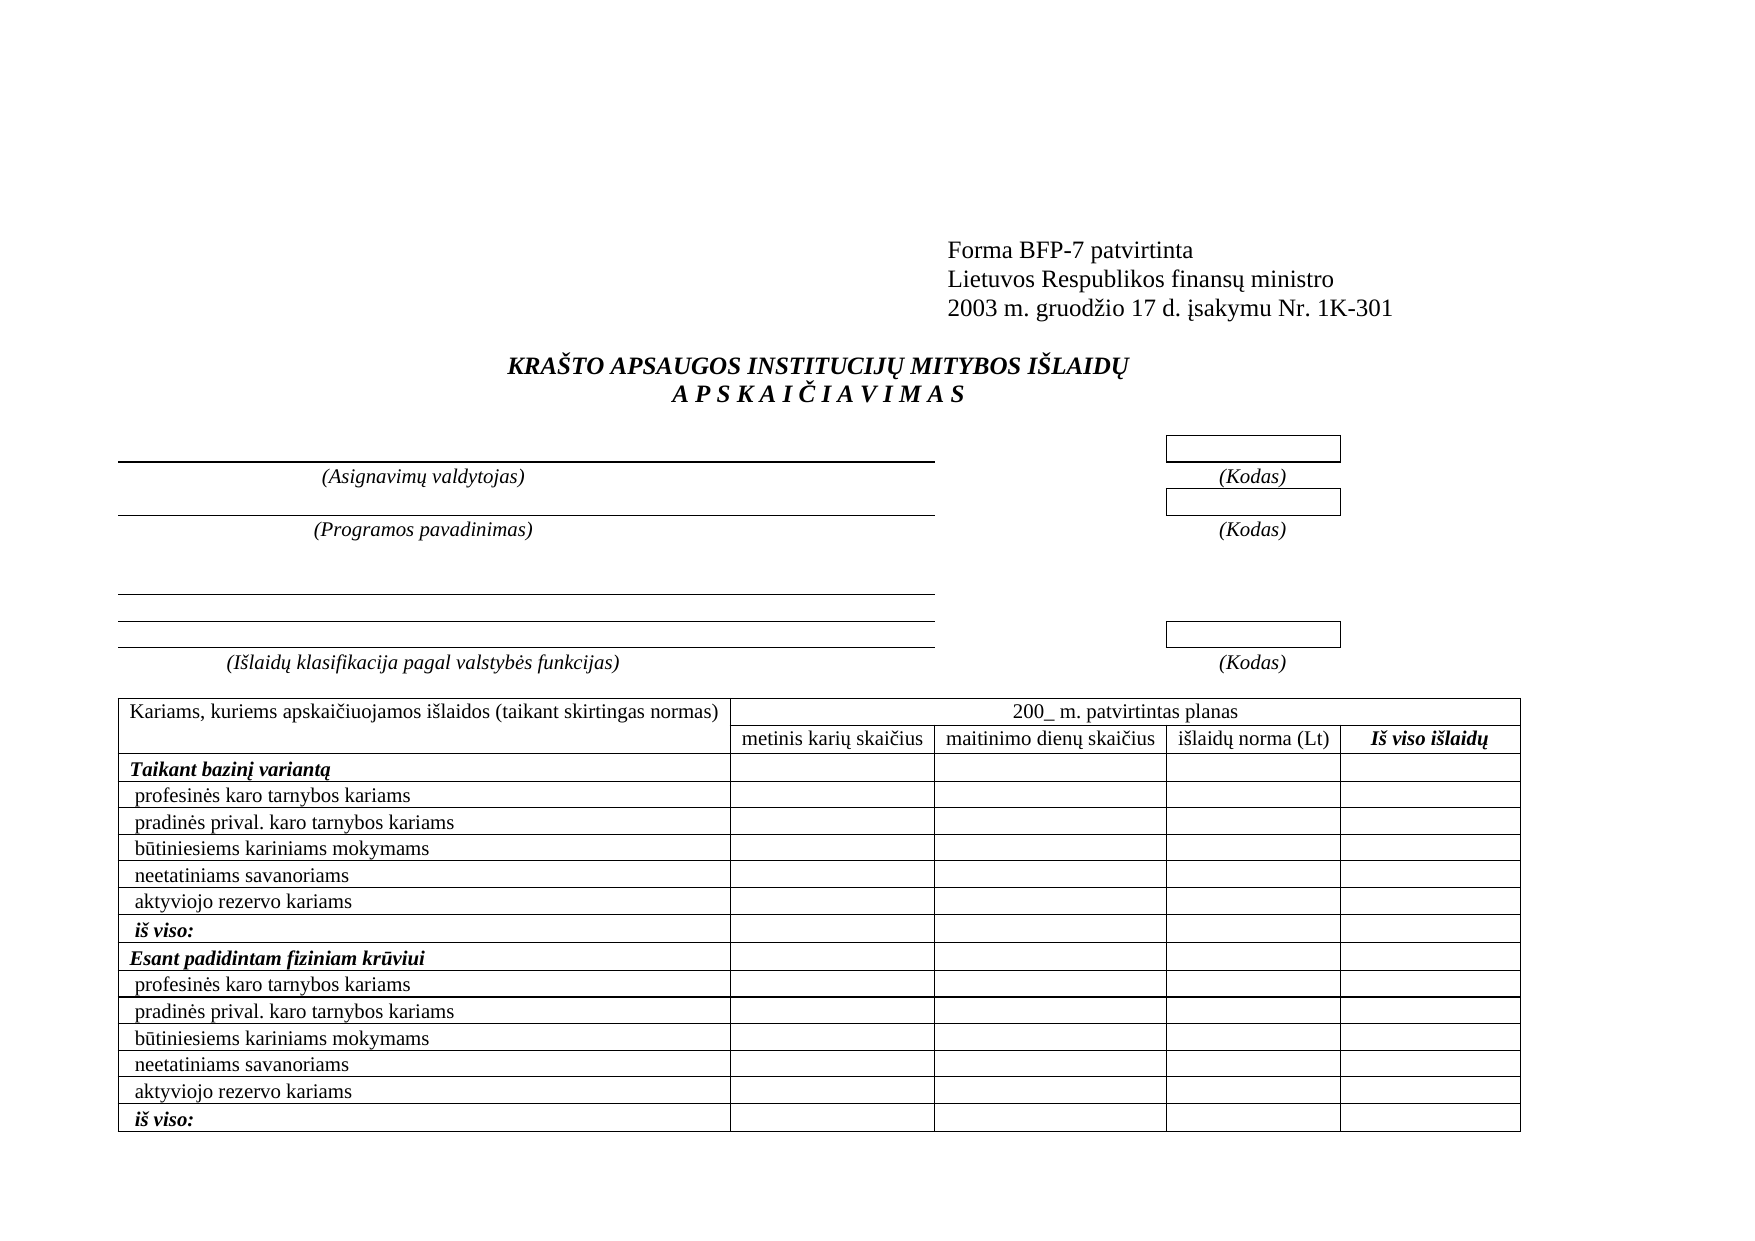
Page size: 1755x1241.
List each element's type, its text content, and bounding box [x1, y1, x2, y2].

table_cell [1166, 568, 1341, 594]
table_cell [1341, 1077, 1520, 1103]
table_cell [731, 888, 934, 913]
table_cell [1341, 488, 1521, 514]
table_cell iš viso: [119, 915, 730, 942]
table_cell [1166, 541, 1341, 568]
table_cell Kariams, kuriems apskaičiuojamos išlaidos (taikant skirtingas normas) [119, 699, 730, 753]
table_cell [935, 808, 1166, 834]
table_cell (Kodas) [1166, 463, 1341, 488]
table_cell [1167, 808, 1340, 834]
table_cell [1341, 541, 1521, 568]
table_cell [935, 435, 1166, 461]
table_cell [1341, 861, 1520, 887]
table_cell [1167, 971, 1340, 996]
table_cell maitinimo dienų skaičius [935, 726, 1166, 753]
table_cell [1341, 998, 1520, 1023]
table_cell [1166, 408, 1341, 435]
table_cell [1167, 861, 1340, 887]
table_cell [731, 971, 934, 996]
table_cell [1167, 1077, 1340, 1103]
table_cell [731, 754, 934, 781]
table_cell [1341, 1104, 1520, 1131]
table_cell [1167, 888, 1340, 913]
table_cell [935, 1077, 1166, 1103]
table_cell [1167, 998, 1340, 1023]
table_cell [935, 515, 1166, 541]
table_cell [731, 998, 934, 1023]
table_cell [935, 943, 1166, 970]
table_cell aktyviojo rezervo kariams [119, 888, 730, 913]
table_cell [1167, 943, 1340, 970]
table_cell 200_ m. patvirtintas planas [731, 699, 1520, 724]
table_cell metinis karių skaičius [731, 726, 934, 753]
table_cell [1341, 515, 1521, 541]
table_cell profesinės karo tarnybos kariams [119, 782, 730, 807]
table_cell [730, 516, 934, 541]
table_cell [1341, 888, 1520, 913]
table_cell [935, 568, 1166, 594]
table_cell [731, 861, 934, 887]
table_cell [935, 647, 1166, 674]
table_cell [731, 915, 934, 942]
table_cell KRAŠTO APSAUGOS INSTITUCIJŲ MITYBOS IŠLAIDŲ APSKAIČIAVIMAS [118, 350, 1521, 408]
table_cell [935, 861, 1166, 887]
table_cell [1167, 436, 1340, 461]
table_cell [1341, 568, 1521, 594]
table_cell [1167, 835, 1340, 860]
table_cell [731, 1051, 934, 1076]
table_cell [1166, 674, 1341, 698]
table_cell [935, 1104, 1166, 1131]
table_cell [1341, 971, 1520, 996]
table_cell [731, 1077, 934, 1103]
table_cell pradinės prival. karo tarnybos kariams [119, 808, 730, 834]
table_cell pradinės prival. karo tarnybos kariams [119, 998, 730, 1023]
table_cell [935, 674, 1166, 698]
table_cell [1341, 782, 1520, 807]
table_cell [730, 435, 934, 461]
table_cell [1166, 594, 1341, 621]
table_cell (Išlaidų klasifikacija pagal valstybės funkcijas) [118, 648, 730, 674]
table_cell išlaidų norma (Lt) [1167, 726, 1340, 753]
table_cell būtiniesiems kariniams mokymams [119, 835, 730, 860]
table_cell [1341, 1024, 1520, 1049]
table_cell [730, 541, 934, 568]
table_cell [935, 541, 1166, 568]
table_cell [1341, 1051, 1520, 1076]
table_cell [1167, 489, 1340, 514]
table_cell [935, 998, 1166, 1023]
table_cell [118, 408, 730, 435]
table_cell [1341, 461, 1521, 488]
table_cell [935, 461, 1166, 488]
table_cell [118, 568, 934, 594]
table_cell [935, 621, 1166, 647]
table_cell aktyviojo rezervo kariams [119, 1077, 730, 1103]
table_cell iš viso: [119, 1104, 730, 1131]
table_cell [935, 594, 1166, 621]
table_cell [935, 971, 1166, 996]
table_cell Iš viso išlaidų [1341, 726, 1520, 753]
table_cell [935, 1024, 1166, 1049]
table_cell [935, 782, 1166, 807]
table_cell [118, 541, 730, 568]
table_cell Esant padidintam fiziniam krūviui [119, 943, 730, 970]
table_cell Taikant bazinį variantą [119, 754, 730, 781]
table_cell profesinės karo tarnybos kariams [119, 971, 730, 996]
table_cell [935, 408, 1166, 435]
table_cell [1341, 835, 1520, 860]
table_cell [935, 488, 1166, 514]
table_cell [1341, 915, 1520, 942]
table_cell [731, 835, 934, 860]
table_cell (Kodas) [1166, 516, 1341, 541]
table_cell [118, 674, 730, 698]
table_cell [730, 488, 934, 514]
table_cell (Asignavimų valdytojas) [118, 463, 730, 488]
table_cell [935, 888, 1166, 913]
table_cell [731, 1024, 934, 1049]
table_cell [118, 595, 934, 621]
table_cell [1341, 647, 1521, 674]
table_cell [1341, 808, 1520, 834]
table_cell neetatiniams savanoriams [119, 861, 730, 887]
table_cell (Kodas) [1166, 648, 1341, 674]
table_cell [1167, 915, 1340, 942]
table_cell [1167, 1104, 1340, 1131]
table_cell [118, 435, 730, 461]
table_header Forma BFP-7 patvirtinta Lietuvos Respublikos finansų ministro 2003 m. gruodžio 17 d. įsakymu Nr. 1K-301 [118, 207, 1521, 350]
table_cell [1167, 754, 1340, 781]
table_cell [731, 1104, 934, 1131]
table_cell [1341, 754, 1520, 781]
table_cell [935, 835, 1166, 860]
table_cell [1167, 1024, 1340, 1049]
table_cell būtiniesiems kariniams mokymams [119, 1024, 730, 1049]
table_cell (Programos pavadinimas) [118, 516, 730, 541]
table_cell [1167, 1051, 1340, 1076]
table_cell [1341, 674, 1521, 698]
table_cell neetatiniams savanoriams [119, 1051, 730, 1076]
table_cell [1341, 621, 1521, 647]
table_cell [935, 915, 1166, 942]
table_cell [118, 488, 730, 514]
table_cell [731, 782, 934, 807]
table_cell [731, 943, 934, 970]
table_cell [730, 674, 934, 698]
table_cell [118, 622, 934, 647]
table_cell [1341, 594, 1521, 621]
table_cell [730, 648, 934, 674]
table_cell [730, 408, 934, 435]
table_cell [1341, 408, 1521, 435]
table_cell [935, 754, 1166, 781]
table_cell [730, 463, 934, 488]
table_cell [935, 1051, 1166, 1076]
table_cell [1167, 782, 1340, 807]
table_cell [1341, 435, 1521, 461]
table_cell [1341, 943, 1520, 970]
table_cell [1167, 622, 1340, 647]
table_cell [731, 808, 934, 834]
